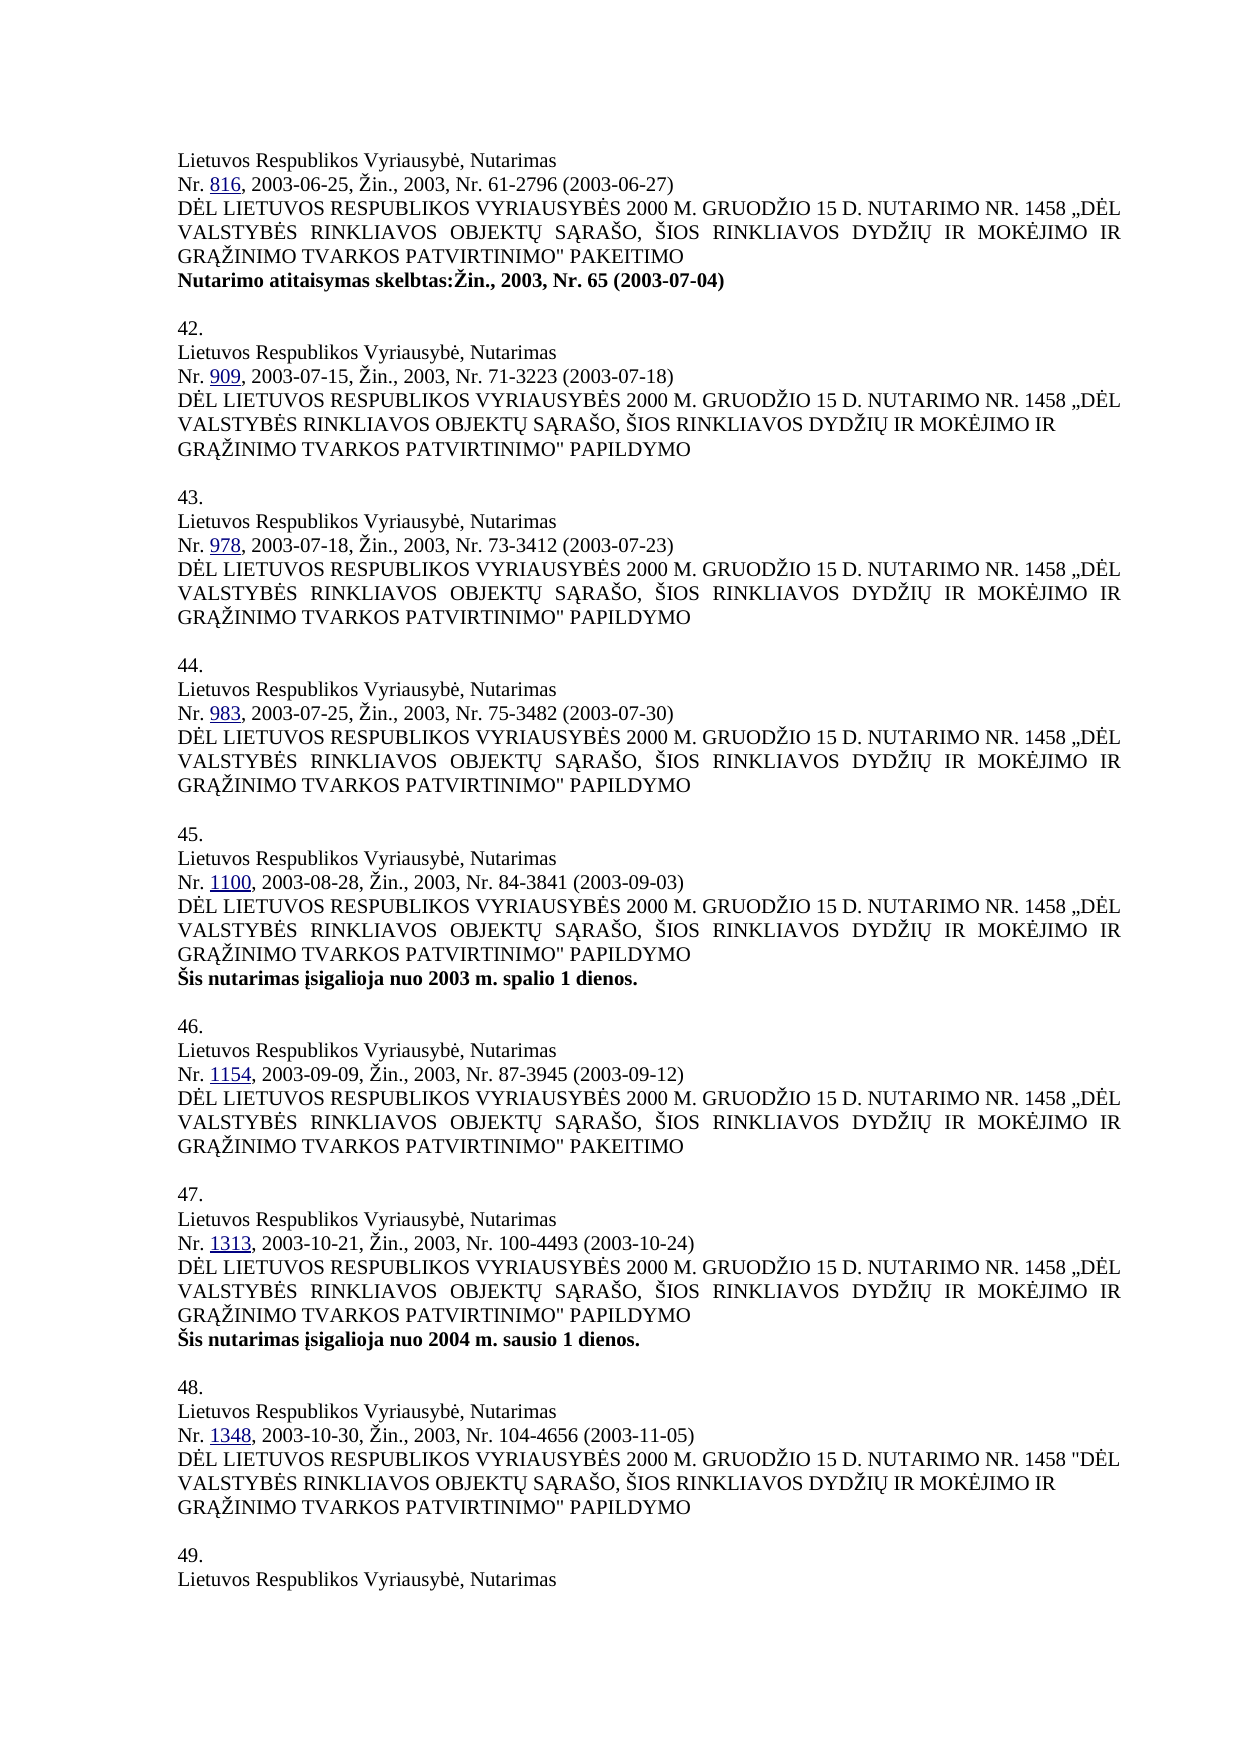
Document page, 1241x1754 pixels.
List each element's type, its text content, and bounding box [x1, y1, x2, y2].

text DĖL LIETUVOS RESPUBLIKOS VYRIAUSYBĖS 2000 M. GRUODŽIO 15 D. NUTARIMO NR. 1458 „DĖL VALSTYBĖS RINKLIAVOS OBJEKTŲ SĄRAŠO, ŠIOS RINKLIAVOS DYDŽIŲ IR MOKĖJIMO IR GRĄŽINIMO TVARKOS PATVIRTINIMO" PAPILDYMO [177, 894, 1122, 966]
text Nutarimo atitaisymas skelbtas:Žin., 2003, Nr. 65 (2003-07-04) [177, 268, 1122, 292]
text Nr. 1100, 2003-08-28, Žin., 2003, Nr. 84-3841 (2003-09-03) [177, 869, 1122, 894]
text Lietuvos Respublikos Vyriausybė, Nutarimas [177, 509, 1122, 533]
text Lietuvos Respublikos Vyriausybė, Nutarimas [177, 1206, 1122, 1231]
text DĖL LIETUVOS RESPUBLIKOS VYRIAUSYBĖS 2000 M. GRUODŽIO 15 D. NUTARIMO NR. 1458 „DĖL VALSTYBĖS RINKLIAVOS OBJEKTŲ SĄRAŠO, ŠIOS RINKLIAVOS DYDŽIŲ IR MOKĖJIMO IR GRĄŽINIMO TVARKOS PATVIRTINIMO" PAKEITIMO [177, 196, 1122, 268]
text DĖL LIETUVOS RESPUBLIKOS VYRIAUSYBĖS 2000 M. GRUODŽIO 15 D. NUTARIMO NR. 1458 "DĖL VALSTYBĖS RINKLIAVOS OBJEKTŲ SĄRAŠO, ŠIOS RINKLIAVOS DYDŽIŲ IR MOKĖJIMO IR GRĄŽINIMO TVARKOS PATVIRTINIMO" PAPILDYMO [177, 1447, 1122, 1519]
text Lietuvos Respublikos Vyriausybė, Nutarimas [177, 340, 1122, 364]
text Lietuvos Respublikos Vyriausybė, Nutarimas [177, 1038, 1122, 1062]
text Nr. 978, 2003-07-18, Žin., 2003, Nr. 73-3412 (2003-07-23) [177, 533, 1122, 557]
text 44. [177, 653, 1122, 677]
text Nr. 1348, 2003-10-30, Žin., 2003, Nr. 104-4656 (2003-11-05) [177, 1423, 1122, 1447]
text DĖL LIETUVOS RESPUBLIKOS VYRIAUSYBĖS 2000 M. GRUODŽIO 15 D. NUTARIMO NR. 1458 „DĖL VALSTYBĖS RINKLIAVOS OBJEKTŲ SĄRAŠO, ŠIOS RINKLIAVOS DYDŽIŲ IR MOKĖJIMO IR GRĄŽINIMO TVARKOS PATVIRTINIMO" PAPILDYMO [177, 1254, 1122, 1327]
text Nr. 909, 2003-07-15, Žin., 2003, Nr. 71-3223 (2003-07-18) [177, 364, 1122, 388]
text Nr. 1154, 2003-09-09, Žin., 2003, Nr. 87-3945 (2003-09-12) [177, 1062, 1122, 1086]
text 43. [177, 484, 1122, 509]
text 48. [177, 1375, 1122, 1399]
text 42. [177, 316, 1122, 340]
text Šis nutarimas įsigalioja nuo 2003 m. spalio 1 dienos. [177, 966, 1122, 990]
text DĖL LIETUVOS RESPUBLIKOS VYRIAUSYBĖS 2000 M. GRUODŽIO 15 D. NUTARIMO NR. 1458 „DĖL VALSTYBĖS RINKLIAVOS OBJEKTŲ SĄRAŠO, ŠIOS RINKLIAVOS DYDŽIŲ IR MOKĖJIMO IR GRĄŽINIMO TVARKOS PATVIRTINIMO" PAPILDYMO [177, 725, 1122, 797]
text 47. [177, 1182, 1122, 1206]
text Lietuvos Respublikos Vyriausybė, Nutarimas [177, 1567, 1122, 1591]
text DĖL LIETUVOS RESPUBLIKOS VYRIAUSYBĖS 2000 M. GRUODŽIO 15 D. NUTARIMO NR. 1458 „DĖL VALSTYBĖS RINKLIAVOS OBJEKTŲ SĄRAŠO, ŠIOS RINKLIAVOS DYDŽIŲ IR MOKĖJIMO IR GRĄŽINIMO TVARKOS PATVIRTINIMO" PAKEITIMO [177, 1086, 1122, 1158]
text Lietuvos Respublikos Vyriausybė, Nutarimas [177, 677, 1122, 701]
text 46. [177, 1014, 1122, 1038]
text Nr. 1313, 2003-10-21, Žin., 2003, Nr. 100-4493 (2003-10-24) [177, 1231, 1122, 1254]
text 49. [177, 1543, 1122, 1567]
text DĖL LIETUVOS RESPUBLIKOS VYRIAUSYBĖS 2000 M. GRUODŽIO 15 D. NUTARIMO NR. 1458 „DĖL VALSTYBĖS RINKLIAVOS OBJEKTŲ SĄRAŠO, ŠIOS RINKLIAVOS DYDŽIŲ IR MOKĖJIMO IR GRĄŽINIMO TVARKOS PATVIRTINIMO" PAPILDYMO [177, 388, 1122, 461]
text Nr. 983, 2003-07-25, Žin., 2003, Nr. 75-3482 (2003-07-30) [177, 701, 1122, 725]
text Lietuvos Respublikos Vyriausybė, Nutarimas [177, 148, 1122, 172]
text Šis nutarimas įsigalioja nuo 2004 m. sausio 1 dienos. [177, 1327, 1122, 1351]
text Nr. 816, 2003-06-25, Žin., 2003, Nr. 61-2796 (2003-06-27) [177, 172, 1122, 196]
text 45. [177, 821, 1122, 846]
text Lietuvos Respublikos Vyriausybė, Nutarimas [177, 846, 1122, 869]
text DĖL LIETUVOS RESPUBLIKOS VYRIAUSYBĖS 2000 M. GRUODŽIO 15 D. NUTARIMO NR. 1458 „DĖL VALSTYBĖS RINKLIAVOS OBJEKTŲ SĄRAŠO, ŠIOS RINKLIAVOS DYDŽIŲ IR MOKĖJIMO IR GRĄŽINIMO TVARKOS PATVIRTINIMO" PAPILDYMO [177, 557, 1122, 629]
text Lietuvos Respublikos Vyriausybė, Nutarimas [177, 1399, 1122, 1423]
